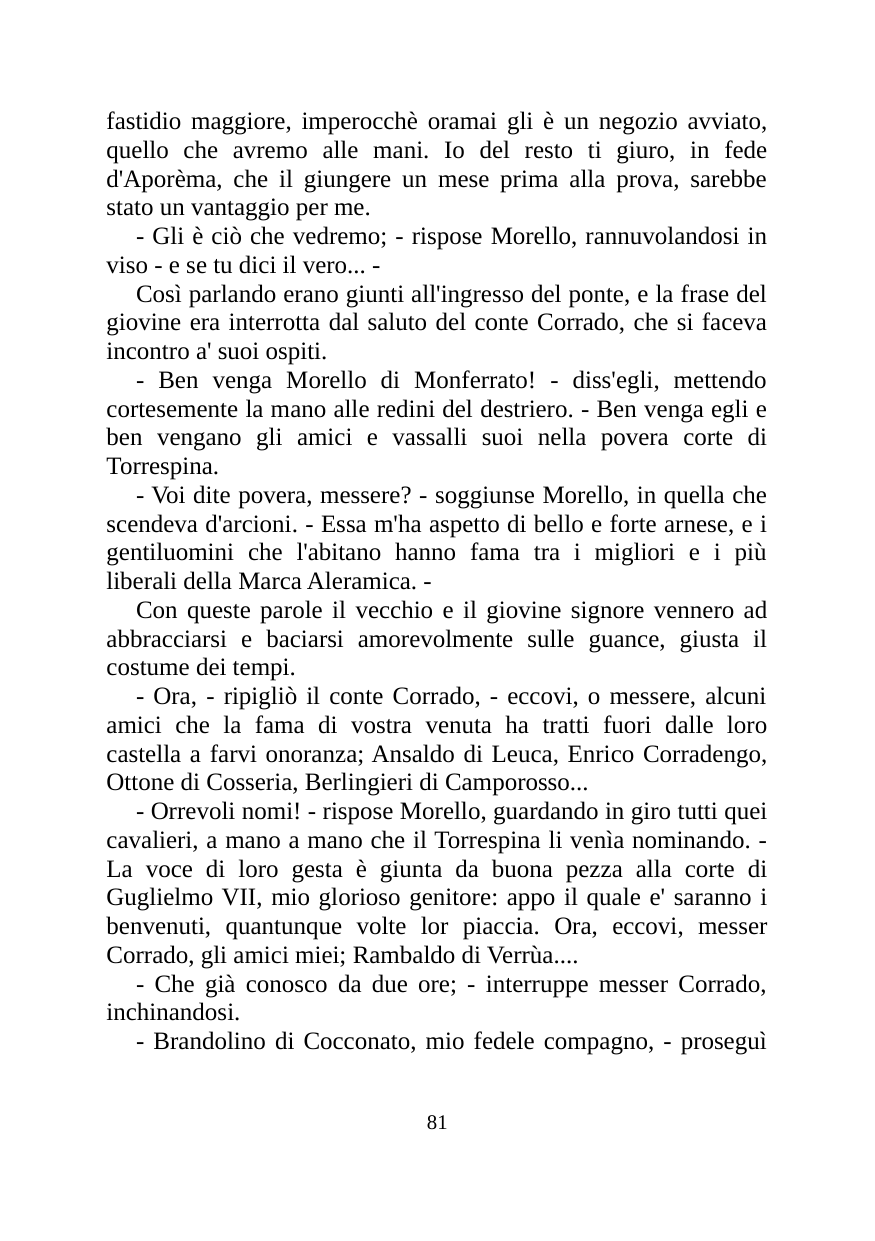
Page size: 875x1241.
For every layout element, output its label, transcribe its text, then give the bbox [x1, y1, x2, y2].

text - Gli è ciò che vedremo; - rispose Morello, rannuvolandosi in viso - e se tu dici il vero... - [106, 221, 768, 279]
text - Voi dite povera, messere? - soggiunse Morello, in quella che scendeva d'arcioni. - Essa m'ha aspetto di bello e forte arnese, e i gentiluomini che l'abitano hanno fama tra i migliori e i più liberali della Marca Aleramica. - [106, 480, 768, 595]
text - Ben venga Morello di Monferrato! - diss'egli, mettendo cortesemente la mano alle redini del destriero. - Ben venga egli e ben vengano gli amici e vassalli suoi nella povera corte di Torrespina. [106, 365, 768, 480]
text fastidio maggiore, imperocchè oramai gli è un negozio avviato, quello che avremo alle mani. Io del resto ti giuro, in fede d'Aporèma, che il giungere un mese prima alla prova, sarebbe stato un vantaggio per me. [106, 106, 768, 221]
text - Ora, - ripigliò il conte Corrado, - eccovi, o messere, alcuni amici che la fama di vostra venuta ha tratti fuori dalle loro castella a farvi onoranza; Ansaldo di Leuca, Enrico Corradengo, Ottone di Cosseria, Berlingieri di Camporosso... [106, 681, 768, 796]
text - Che già conosco da due ore; - interruppe messer Corrado, inchinandosi. [106, 969, 768, 1026]
text - Orrevoli nomi! - rispose Morello, guardando in giro tutti quei cavalieri, a mano a mano che il Torrespina li venìa nominando. - La voce di loro gesta è giunta da buona pezza alla corte di Guglielmo VII, mio glorioso genitore: appo il quale e' saranno i benvenuti, quantunque volte lor piaccia. Ora, eccovi, messer Corrado, gli amici miei; Rambaldo di Verrùa.... [106, 796, 768, 969]
text Con queste parole il vecchio e il giovine signore vennero ad abbracciarsi e baciarsi amorevolmente sulle guance, giusta il costume dei tempi. [106, 595, 768, 681]
text - Brandolino di Cocconato, mio fedele compagno, - proseguì [106, 1026, 768, 1055]
text Così parlando erano giunti all'ingresso del ponte, e la frase del giovine era interrotta dal saluto del conte Corrado, che si faceva incontro a' suoi ospiti. [106, 279, 768, 365]
